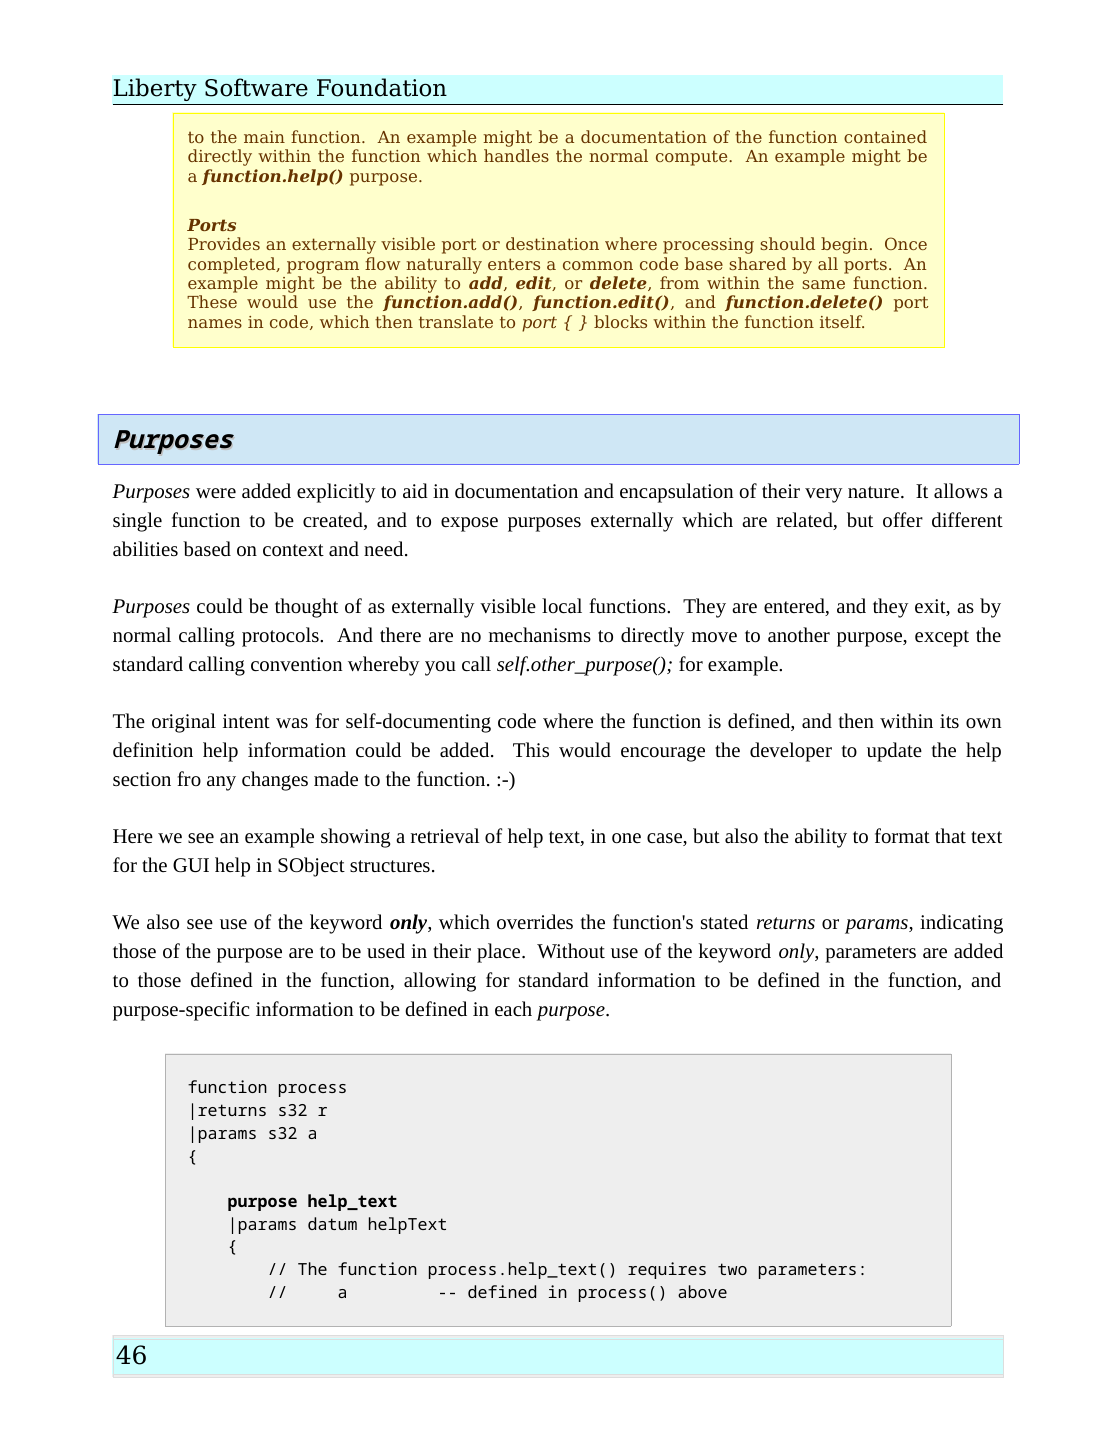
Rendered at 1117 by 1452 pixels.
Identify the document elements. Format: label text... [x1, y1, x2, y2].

text Here we see an example showing a retrieval of help text, in one case, but also the ability to format that text for the GUI help in SObject structures. [112, 824, 1003, 877]
text to the main function. An example might be a documentation of the function contained directly within the function which handles the normal compute. An example might be a function.help() purpose. [174, 114, 944, 186]
text We also see use of the keyword only, which overrides the function's stated returns or params, indicating those of the purpose are to be used in their place. Without use of the keyword only, parameters are added to those defined in the function, allowing for standard information to be defined in the function, and purpose-specific information to be defined in each purpose. [112, 910, 1003, 1021]
text Purposes were added explicitly to aid in documentation and encapsulation of their very nature. It allows a single function to be created, and to expose purposes externally which are related, but offer different abilities based on context and need. [112, 479, 1003, 561]
subtitle Purposes [99, 415, 1019, 464]
text Purposes could be thought of as externally visible local functions. They are entered, and they exit, as by normal calling protocols. And there are no mechanisms to directly move to another purpose, except the standard calling convention whereby you call self.other_purpose(); for example. The original intent was for self-documenting code where the function is defined, and then within its own definition help information could be added. This would encourage the developer to update the help section fro any changes made to the function. :-) [112, 594, 1003, 791]
text function process |returns s32 r |params s32 a { purpose help_text |params datum helpText { // The function process.help_text() requires two parameters: // a -- defined in process() above [166, 1055, 951, 1326]
text Ports Provides an externally visible port or destination where processing should begin. Once completed, program flow naturally enters a common code base shared by all ports. An example might be the ability to add, edit, or delete, from within the same function. These would use the function.add(), function.edit(), and function.delete() port names in code, which then translate to port { } blocks within the function itself. [174, 200, 944, 347]
